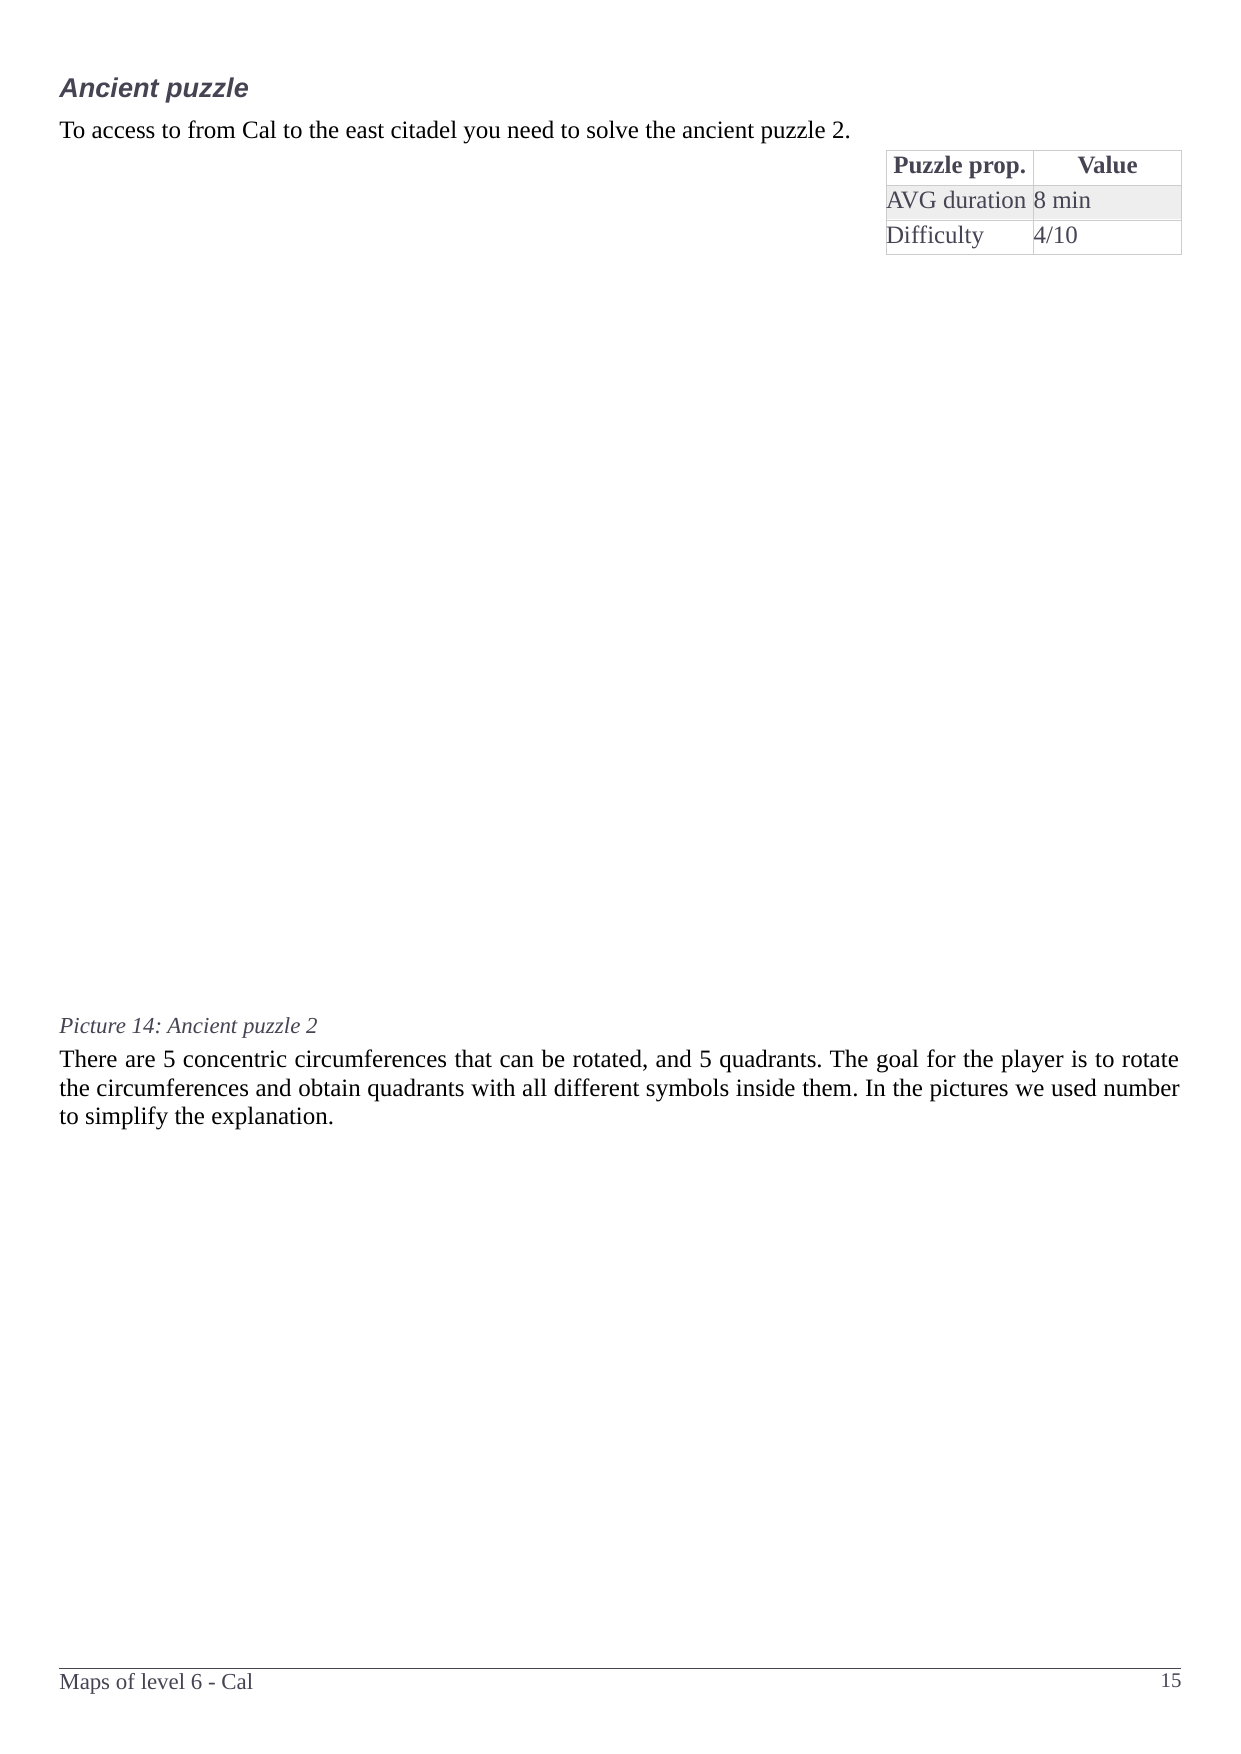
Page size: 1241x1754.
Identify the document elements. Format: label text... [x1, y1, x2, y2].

table_header [64, 1019, 70, 1026]
table_header Puzzle prop. [887, 151, 1033, 185]
table_cell Difficulty [887, 221, 1033, 254]
table_header Value [1034, 151, 1181, 185]
table_cell 4/10 [1034, 221, 1181, 254]
subtitle Ancient puzzle [59, 72, 1181, 103]
table_cell AVG duration [887, 186, 1033, 219]
table_cell 8 min [1034, 186, 1181, 219]
text To access to from Cal to the east citadel you need to solve the ancient puzzle 2. [59, 115, 1181, 144]
table_header [59, 150, 886, 1044]
table_header [886, 255, 1181, 1044]
text There are 5 concentric circumferences that can be rotated, and 5 quadrants. The goal for the player is to rotate the circumferences and obtain quadrants with all different symbols inside them. In the pictures we used number to simplify the explanation. [59, 1044, 1181, 1130]
